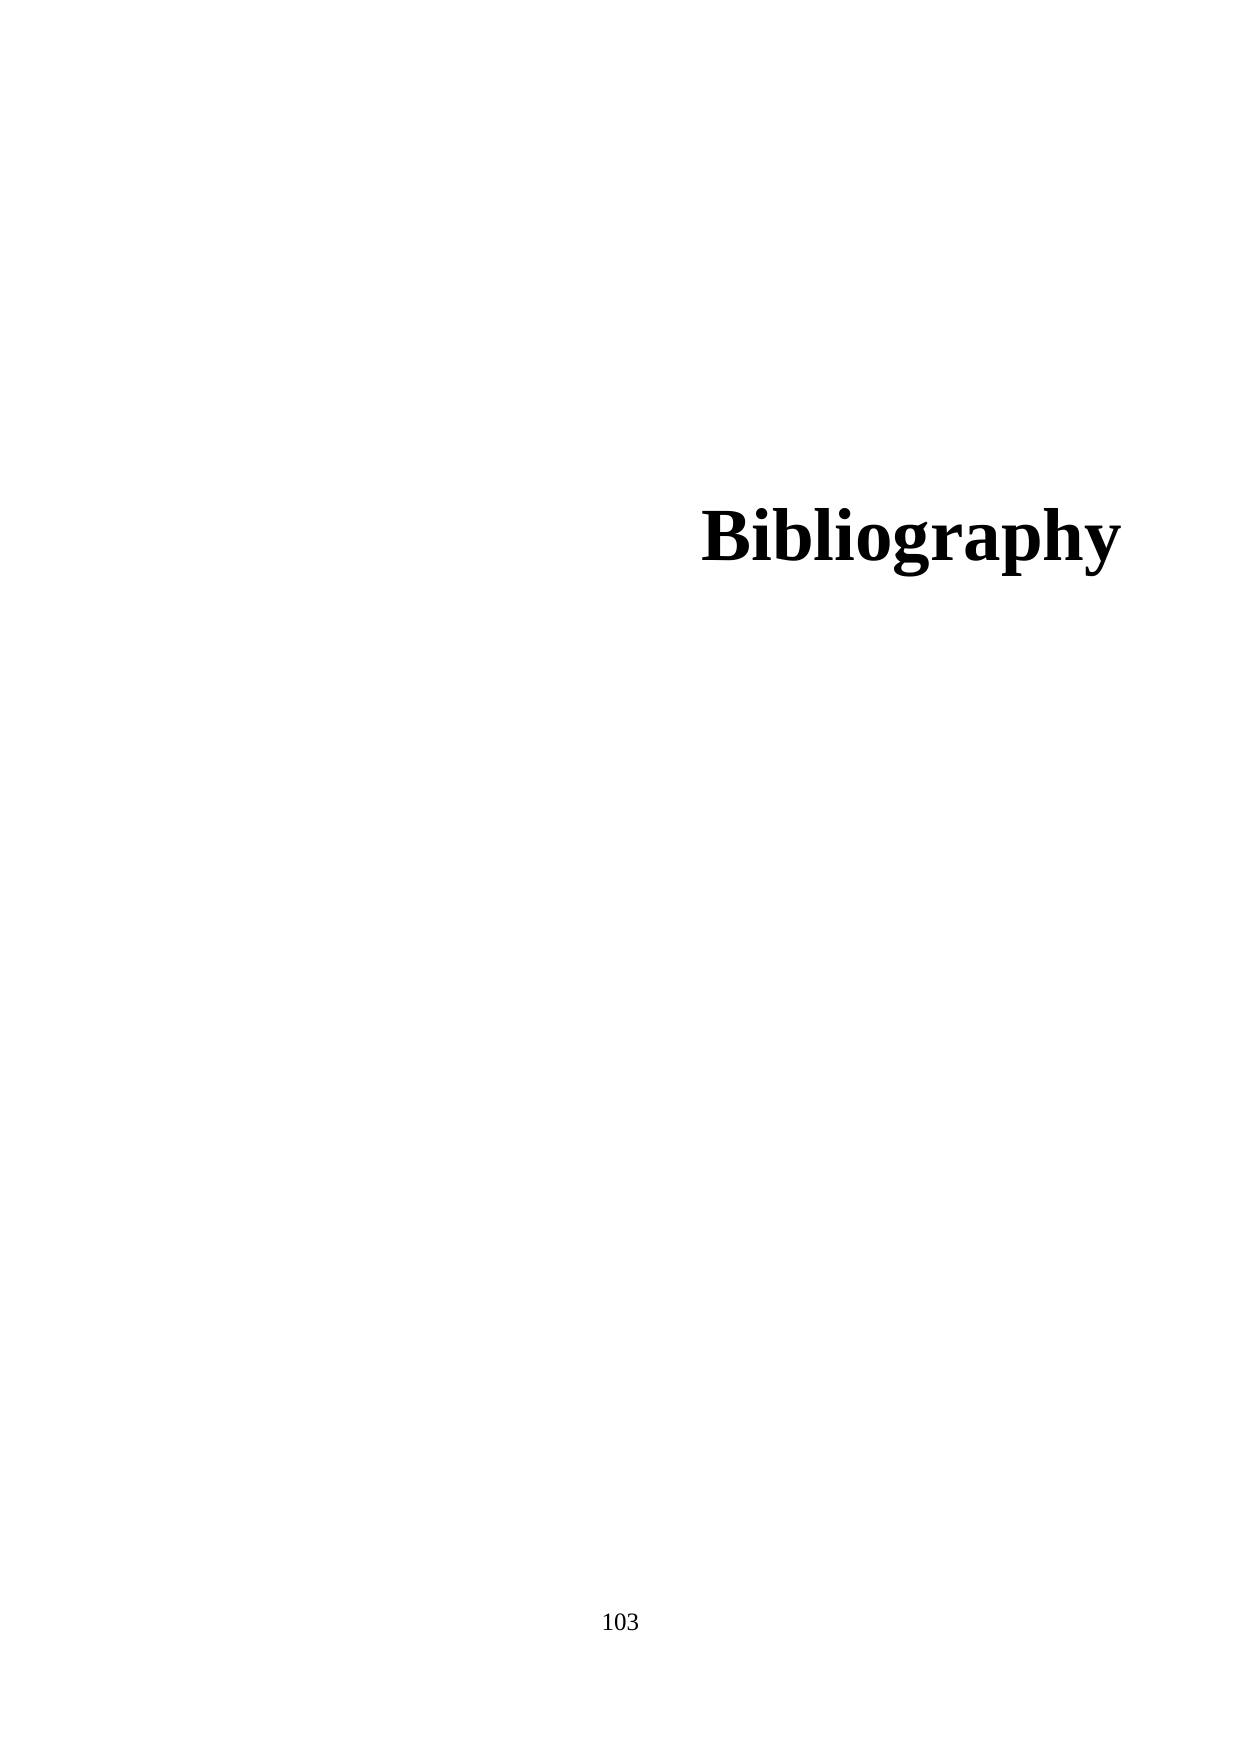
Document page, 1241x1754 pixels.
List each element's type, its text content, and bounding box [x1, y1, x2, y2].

subtitle Bibliography [118, 490, 1122, 576]
